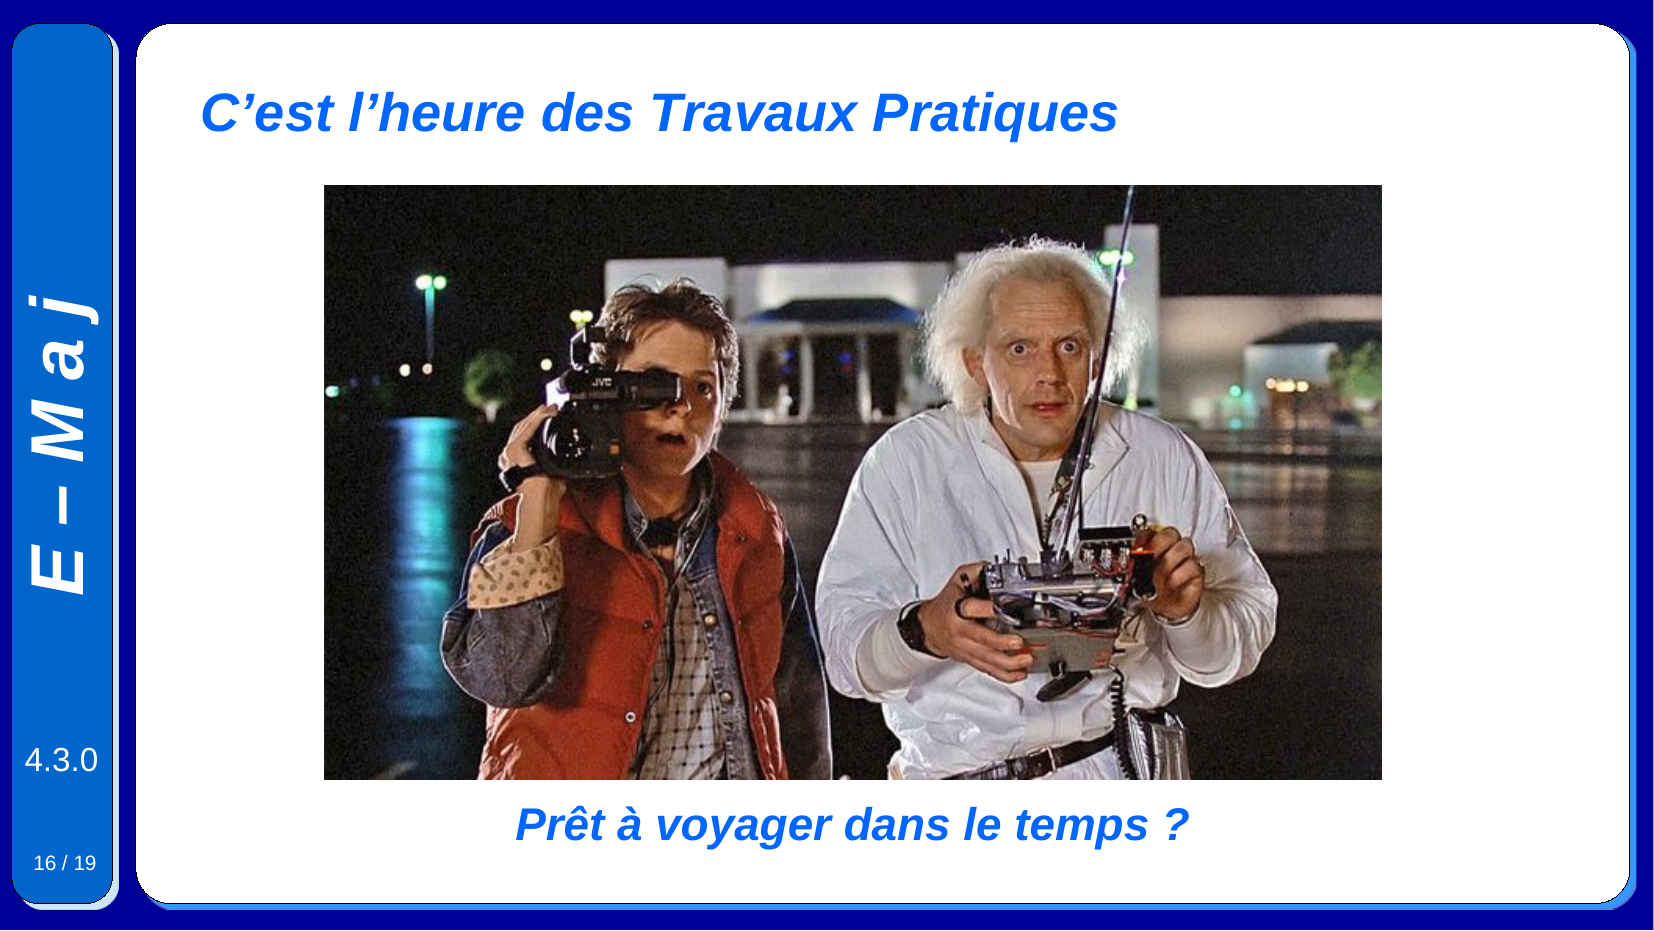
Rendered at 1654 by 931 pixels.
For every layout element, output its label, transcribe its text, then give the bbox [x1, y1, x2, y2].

title C’est l’heure des Travaux Pratiques [200, 34, 1575, 191]
picture [324, 185, 1382, 780]
text_box Prêt à voyager dans le temps ? [500, 791, 1206, 858]
